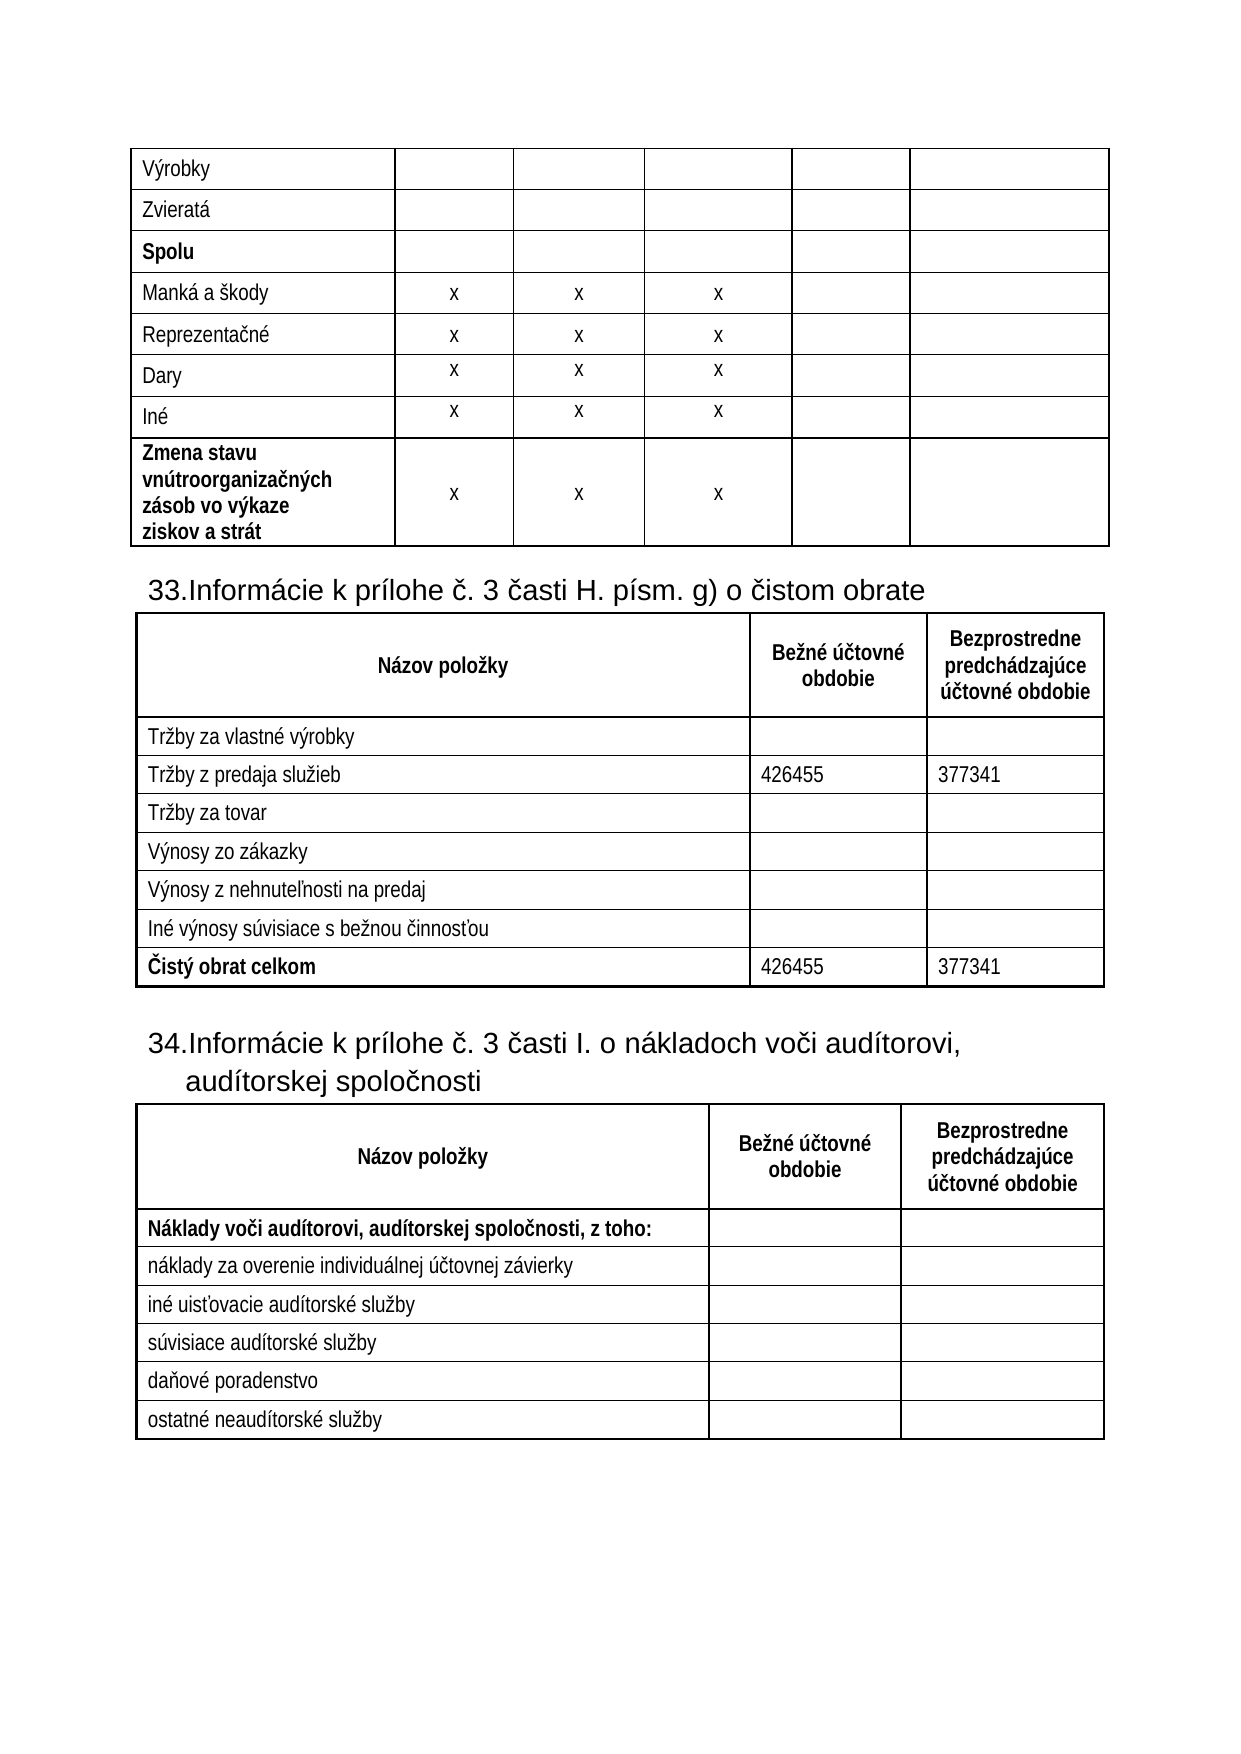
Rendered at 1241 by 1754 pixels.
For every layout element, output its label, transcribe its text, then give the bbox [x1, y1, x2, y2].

table_cell [902, 1210, 1103, 1246]
table_cell x [514, 273, 644, 313]
table_cell x [514, 314, 644, 354]
table_cell [751, 871, 926, 908]
table_cell Výnosy zo zákazky [138, 833, 749, 870]
table_cell [911, 273, 1108, 313]
table_cell [514, 149, 644, 189]
table_cell x [645, 273, 791, 313]
table_cell [710, 1324, 900, 1361]
table_cell Zvieratá [132, 190, 394, 230]
table_cell [793, 273, 909, 313]
table_cell [793, 314, 909, 354]
table_cell [514, 190, 644, 230]
table_cell [396, 149, 513, 189]
table_cell Zmena stavu vnútroorganizačných zásob vo výkaze ziskov a strát [132, 439, 394, 544]
table_cell [902, 1401, 1103, 1438]
table_cell Tržby z predaja služieb [138, 756, 749, 793]
table_cell Reprezentačné [132, 314, 394, 354]
table_cell Manká a škody [132, 273, 394, 313]
table_cell [911, 149, 1108, 189]
table_cell 377341 [928, 756, 1103, 793]
table_cell x [514, 397, 644, 437]
table_cell [710, 1247, 900, 1284]
table_cell [911, 314, 1108, 354]
table_cell [793, 190, 909, 230]
table_cell [928, 794, 1103, 832]
title Informácie k prílohe č. 3 časti H. písm. g) o čistom obrate [148, 573, 1093, 607]
table_cell [911, 397, 1108, 437]
table_cell [902, 1247, 1103, 1284]
table_cell ostatné neaudítorské služby [138, 1401, 708, 1438]
table_cell [902, 1286, 1103, 1323]
table_cell x [514, 439, 644, 544]
table_cell [793, 355, 909, 396]
table_cell [911, 190, 1108, 230]
table_cell 426455 [751, 756, 926, 793]
table_cell [710, 1210, 900, 1246]
table_cell [902, 1324, 1103, 1361]
table_cell [751, 794, 926, 832]
table_header Bežné účtovné obdobie [710, 1105, 900, 1208]
table_cell [902, 1362, 1103, 1400]
table_cell Výrobky [132, 149, 394, 189]
table_cell [751, 910, 926, 947]
table_cell [793, 397, 909, 437]
table_cell [645, 149, 791, 189]
table_header Bezprostredne predchádzajúce účtovné obdobie [902, 1105, 1103, 1208]
table_cell [793, 231, 909, 272]
table_cell [911, 231, 1108, 272]
table_cell Čistý obrat celkom [138, 948, 749, 985]
table_cell [793, 439, 909, 544]
table_header Bezprostredne predchádzajúce účtovné obdobie [928, 614, 1103, 716]
table_cell [928, 871, 1103, 908]
table_cell x [396, 439, 513, 544]
table_cell súvisiace audítorské služby [138, 1324, 708, 1361]
table_cell 426455 [751, 948, 926, 985]
table_cell Náklady voči audítorovi, audítorskej spoločnosti, z toho: [138, 1210, 708, 1246]
table_cell Iné [132, 397, 394, 437]
table_cell [396, 231, 513, 272]
table_cell 377341 [928, 948, 1103, 985]
table_cell [928, 718, 1103, 755]
table_cell x [645, 314, 791, 354]
table_cell x [396, 314, 513, 354]
table_cell [645, 190, 791, 230]
table_cell Tržby za vlastné výrobky [138, 718, 749, 755]
table_cell [793, 149, 909, 189]
table_cell [396, 190, 513, 230]
table_cell Tržby za tovar [138, 794, 749, 832]
title Informácie k prílohe č. 3 časti I. o nákladoch voči audítorovi, audítorskej spoločnosti [148, 1026, 1093, 1098]
table_cell x [396, 273, 513, 313]
table_cell Spolu [132, 231, 394, 272]
table_cell Iné výnosy súvisiace s bežnou činnosťou [138, 910, 749, 947]
table_cell náklady za overenie individuálnej účtovnej závierky [138, 1247, 708, 1284]
table_cell iné uisťovacie audítorské služby [138, 1286, 708, 1323]
table_cell daňové poradenstvo [138, 1362, 708, 1400]
table_cell x [645, 355, 791, 396]
table_cell [645, 231, 791, 272]
table_cell [710, 1401, 900, 1438]
table_cell [751, 718, 926, 755]
table_header Názov položky [138, 614, 749, 716]
table_cell [911, 439, 1108, 544]
table_cell x [645, 397, 791, 437]
table_cell x [645, 439, 791, 544]
table_cell x [396, 397, 513, 437]
table_cell x [396, 355, 513, 396]
table_cell [928, 833, 1103, 870]
table_header Názov položky [138, 1105, 708, 1208]
table_cell [911, 355, 1108, 396]
table_cell Dary [132, 355, 394, 396]
table_cell Výnosy z nehnuteľnosti na predaj [138, 871, 749, 908]
table_cell [928, 910, 1103, 947]
table_cell [710, 1286, 900, 1323]
table_cell [710, 1362, 900, 1400]
table_cell [751, 833, 926, 870]
table_cell [514, 231, 644, 272]
table_cell x [514, 355, 644, 396]
table_header Bežné účtovné obdobie [751, 614, 926, 716]
